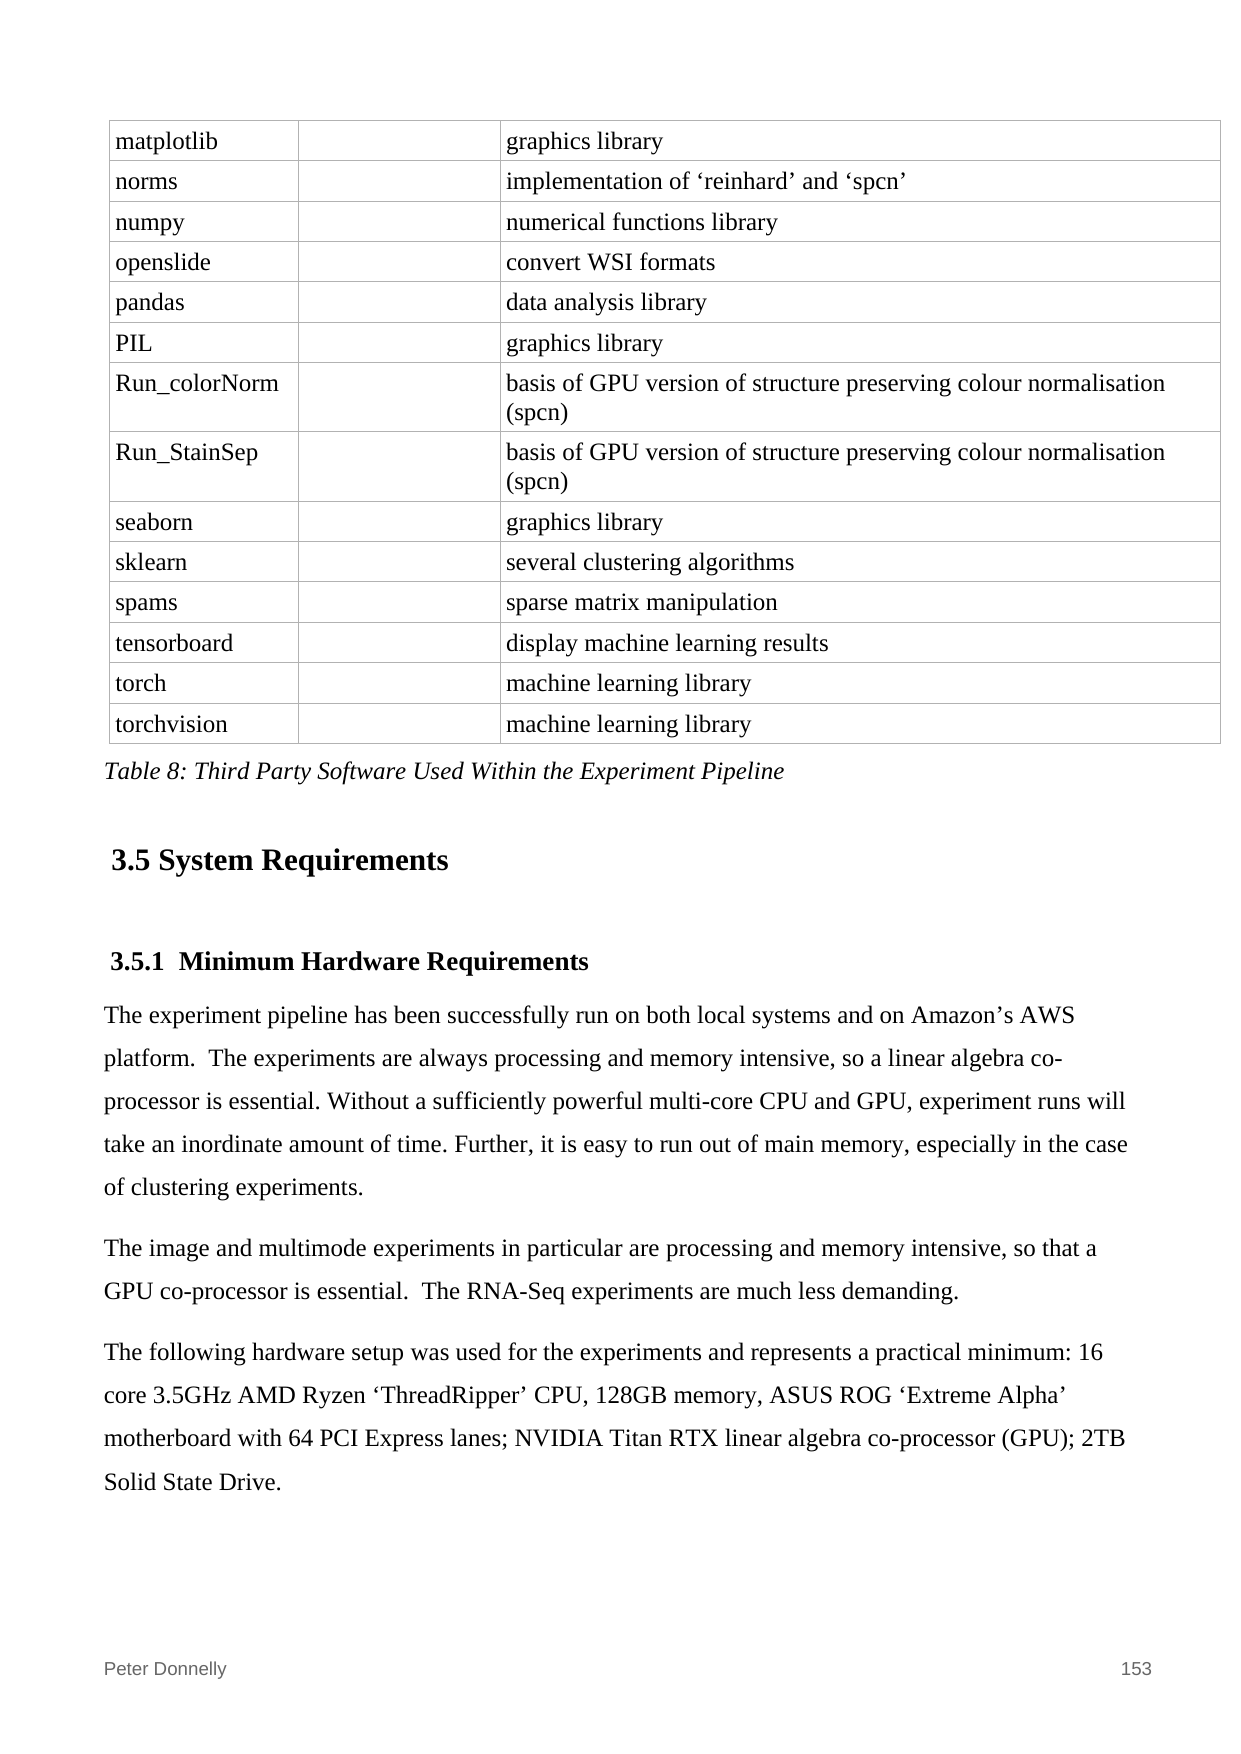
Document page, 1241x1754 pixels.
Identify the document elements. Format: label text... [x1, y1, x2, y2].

table_cell [299, 663, 500, 703]
table_cell norms [110, 161, 298, 201]
table_cell [299, 121, 500, 160]
table_cell [299, 242, 500, 281]
table_cell graphics library [501, 502, 1220, 541]
table_cell [299, 704, 500, 743]
table_cell basis of GPU version of structure preserving colour normalisation (spcn) [501, 432, 1220, 501]
text The experiment pipeline has been successfully run on both local systems and on Amazon’s AWS platform. The experiments are always processing and memory intensive, so a linear algebra co-processor is essential. Without a sufficiently powerful multi-core CPU and GPU, experiment runs will take an inordinate amount of time. Further, it is easy to run out of main memory, especially in the case of clustering experiments. [103, 1000, 1146, 1201]
table_cell torchvision [110, 704, 298, 743]
text Table 8: Third Party Software Used Within the Experiment Pipeline [103, 756, 1146, 784]
table_cell [299, 323, 500, 362]
table_cell convert WSI formats [501, 242, 1220, 281]
table_cell data analysis library [501, 282, 1220, 322]
table_cell graphics library [501, 121, 1220, 160]
table_cell machine learning library [501, 663, 1220, 703]
table_cell sparse matrix manipulation [501, 582, 1220, 622]
table_cell [299, 623, 500, 662]
table_cell several clustering algorithms [501, 542, 1220, 581]
table_cell matplotlib [110, 121, 298, 160]
table_cell sklearn [110, 542, 298, 581]
table_cell [299, 282, 500, 322]
text The image and multimode experiments in particular are processing and memory intensive, so that a GPU co-processor is essential. The RNA-Seq experiments are much less demanding. [103, 1233, 1146, 1305]
table_cell [299, 542, 500, 581]
table_cell display machine learning results [501, 623, 1220, 662]
table_cell tensorboard [110, 623, 298, 662]
table_cell [299, 161, 500, 201]
table_cell openslide [110, 242, 298, 281]
table_cell implementation of ‘reinhard’ and ‘spcn’ [501, 161, 1220, 201]
table_cell basis of GPU version of structure preserving colour normalisation (spcn) [501, 363, 1220, 431]
table_cell [299, 432, 500, 501]
table_cell Run_colorNorm [110, 363, 298, 431]
table_cell graphics library [501, 323, 1220, 362]
table_cell numpy [110, 202, 298, 241]
table_cell [299, 502, 500, 541]
table_cell [299, 582, 500, 622]
table_cell machine learning library [501, 704, 1220, 743]
subtitle Minimum Hardware Requirements [103, 945, 1146, 976]
table_cell Run_StainSep [110, 432, 298, 501]
text The following hardware setup was used for the experiments and represents a practical minimum: 16 core 3.5GHz AMD Ryzen ‘ThreadRipper’ CPU, 128GB memory, ASUS ROG ‘Extreme Alpha’ motherboard with 64 PCI Express lanes; NVIDIA Titan RTX linear algebra co-processor (GPU); 2TB Solid State Drive. [103, 1337, 1146, 1495]
subtitle System Requirements [103, 841, 1146, 877]
table_cell PIL [110, 323, 298, 362]
table_cell spams [110, 582, 298, 622]
table_cell [299, 202, 500, 241]
table_cell torch [110, 663, 298, 703]
table_cell [299, 363, 500, 431]
table_cell numerical functions library [501, 202, 1220, 241]
table_cell pandas [110, 282, 298, 322]
table_cell seaborn [110, 502, 298, 541]
